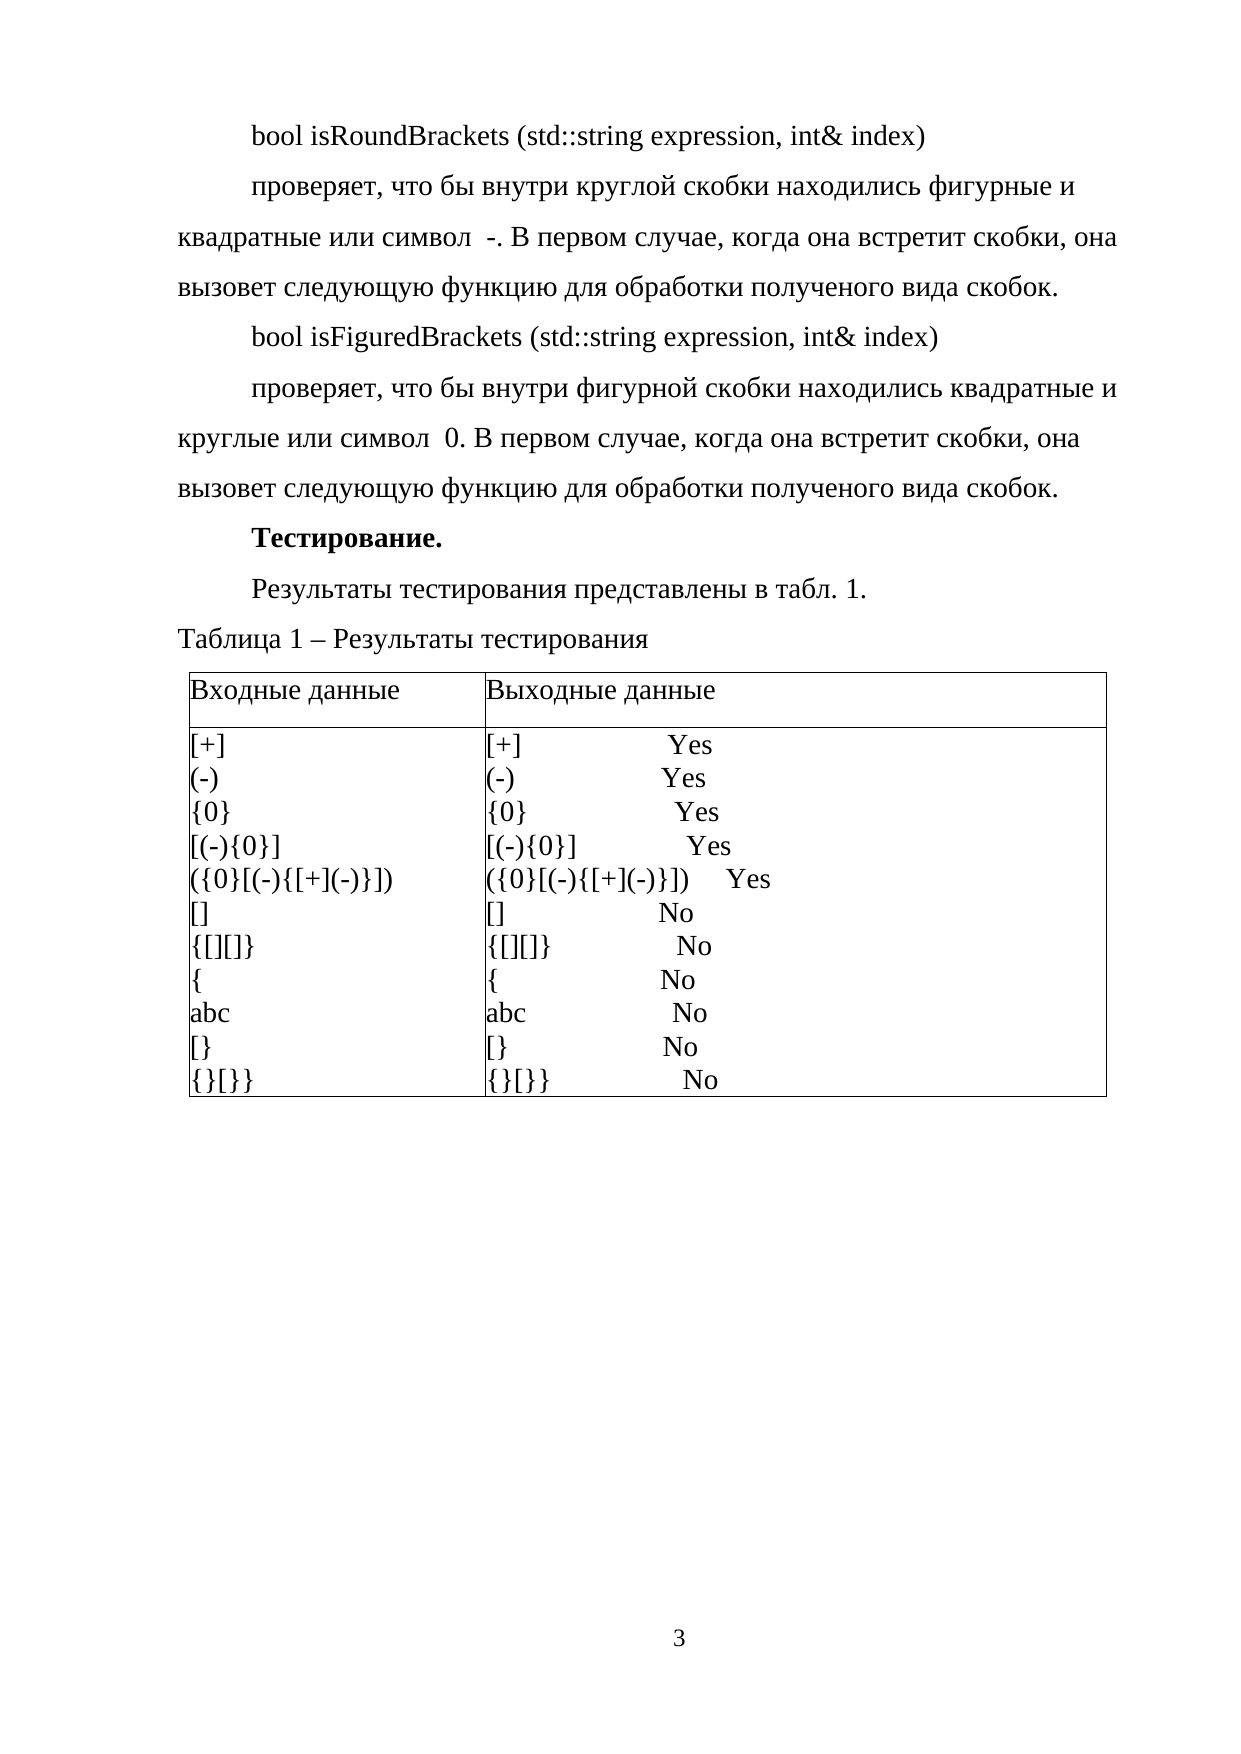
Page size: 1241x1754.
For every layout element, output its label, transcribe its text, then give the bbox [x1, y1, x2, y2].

text проверяет, что бы внутри круглой скобки находились фигурные и квадратные или символ -. В первом случае, когда она встретит скобки, она вызовет следующую функцию для обработки полученого вида скобок. [177, 168, 1181, 303]
table_cell [+] Yes (-) Yes {0} Yes [(-){0}] Yes ({0}[(-){[+](-)}]) Yes [] No {[][]} No { No abc No [} No {}[}} No [486, 728, 1106, 1096]
text Результаты тестирования представлены в табл. 1. [177, 571, 1181, 604]
text Тестирование. [177, 521, 1181, 554]
text bool isFiguredBrackets (std::string expression, int& index) [177, 319, 1181, 353]
table_header Входные данные [190, 673, 485, 726]
text проверяет, что бы внутри фигурной скобки находились квадратные и круглые или символ 0. В первом случае, когда она встретит скобки, она вызовет следующую функцию для обработки полученого вида скобок. [177, 370, 1181, 504]
table_cell [+] (-) {0} [(-){0}] ({0}[(-){[+](-)}]) [] {[][]} { abc [} {}[}} [190, 728, 485, 1096]
table_header Выходные данные [486, 673, 1106, 726]
text bool isRoundBrackets (std::string expression, int& index) [177, 118, 1181, 152]
text Таблица 1 – Результаты тестирования [177, 621, 1181, 655]
